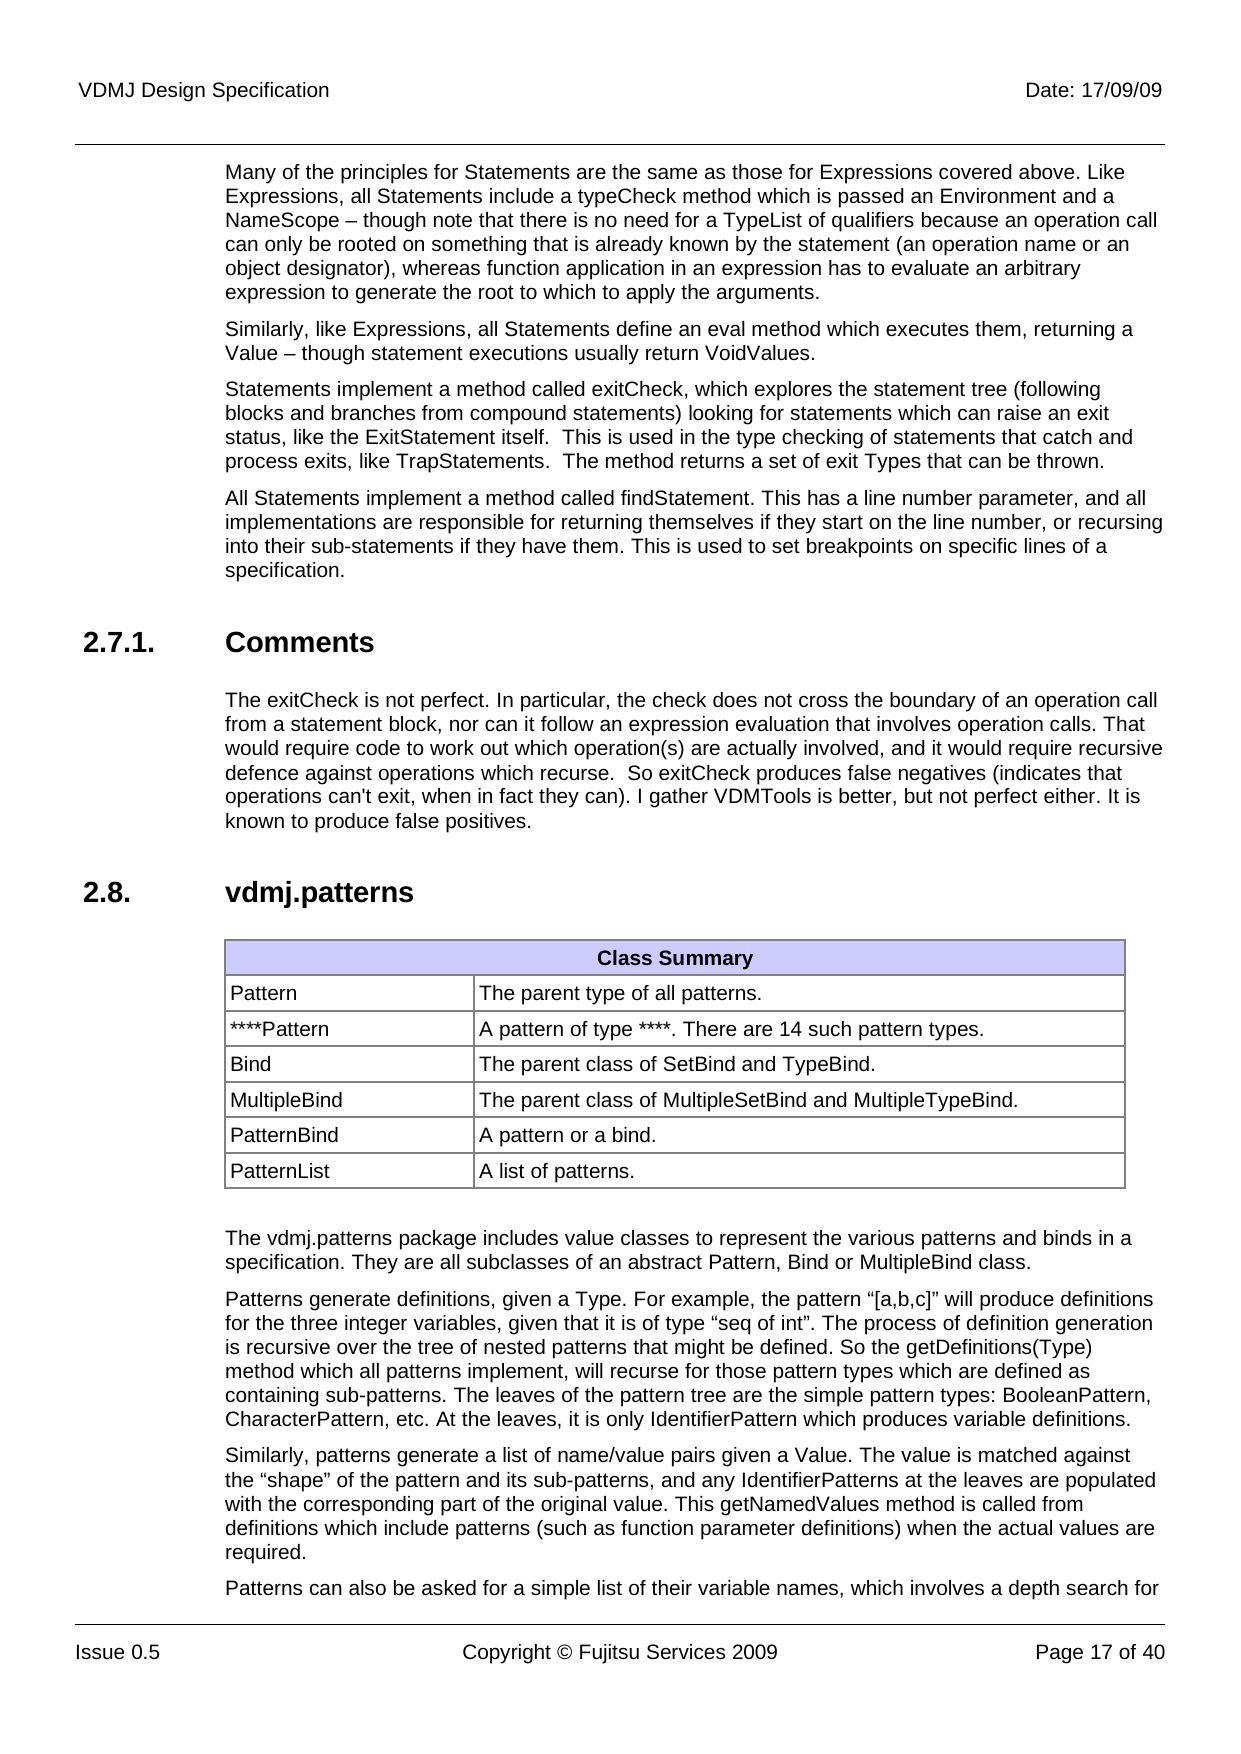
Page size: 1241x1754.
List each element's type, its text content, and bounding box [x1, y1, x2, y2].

text The exitCheck is not perfect. In particular, the check does not cross the boundary of an operation call from a statement block, nor can it follow an expression evaluation that involves operation calls. That would require code to work out which operation(s) are actually involved, and it would require recursive defence against operations which recurse. So exitCheck produces false negatives (indicates that operations can't exit, when in fact they can). I gather VDMTools is better, but not perfect either. It is known to produce false positives. [225, 688, 1165, 833]
text Statements implement a method called exitCheck, which explores the statement tree (following blocks and branches from compound statements) looking for statements which can raise an exit status, like the ExitStatement itself. This is used in the type checking of statements that catch and process exits, like TrapStatements. The method returns a set of exit Types that can be thrown. [225, 377, 1165, 473]
table_cell The parent class of MultipleSetBind and MultipleTypeBind. [475, 1083, 1124, 1116]
table_cell The parent class of SetBind and TypeBind. [475, 1047, 1124, 1081]
table_cell A pattern of type ****. There are 14 such pattern types. [475, 1012, 1124, 1045]
text Similarly, patterns generate a list of name/value pairs given a Value. The value is matched against the “shape” of the pattern and its sub-patterns, and any IdentifierPatterns at the leaves are populated with the corresponding part of the original value. This getNamedValues method is called from definitions which include patterns (such as function parameter definitions) when the actual values are required. [225, 1443, 1165, 1564]
table_cell A list of patterns. [475, 1154, 1124, 1187]
table_cell A pattern or a bind. [475, 1118, 1124, 1152]
text All Statements implement a method called findStatement. This has a line number parameter, and all implementations are responsible for returning themselves if they start on the line number, or recursing into their sub-statements if they have them. This is used to set breakpoints on specific lines of a specification. [225, 486, 1165, 582]
text Patterns generate definitions, given a Type. For example, the pattern “[a,b,c]” will produce definitions for the three integer variables, given that it is of type “seq of int”. The process of definition generation is recursive over the tree of nested patterns that might be defined. So the getDefinitions(Type) method which all patterns implement, will recurse for those pattern types which are defined as containing sub-patterns. The leaves of the pattern tree are the simple pattern types: BooleanPattern, CharacterPattern, etc. At the leaves, it is only IdentifierPattern which produces variable definitions. [225, 1287, 1165, 1431]
text The vdmj.patterns package includes value classes to represent the various patterns and binds in a specification. They are all subclasses of an abstract Pattern, Bind or MultipleBind class. [225, 1226, 1165, 1274]
text Patterns can also be asked for a simple list of their variable names, which involves a depth search for [225, 1576, 1165, 1600]
text Similarly, like Expressions, all Statements define an eval method which executes them, returning a Value – though statement executions usually return VoidValues. [225, 317, 1165, 365]
subtitle vdmj.patterns [75, 875, 1165, 909]
table_header Class Summary [226, 941, 1124, 974]
subtitle Comments [75, 625, 1165, 658]
table_cell PatternList [226, 1154, 473, 1187]
table_cell The parent type of all patterns. [475, 976, 1124, 1010]
table_cell Pattern [226, 976, 473, 1010]
text Many of the principles for Statements are the same as those for Expressions covered above. Like Expressions, all Statements include a typeCheck method which is passed an Environment and a NameScope – though note that there is no need for a TypeList of qualifiers because an operation call can only be rooted on something that is already known by the statement (an operation name or an object designator), whereas function application in an expression has to evaluate an arbitrary expression to generate the root to which to apply the arguments. [225, 160, 1165, 304]
table_cell PatternBind [226, 1118, 473, 1152]
table_cell Bind [226, 1047, 473, 1081]
table_cell MultipleBind [226, 1083, 473, 1116]
table_cell ****Pattern [226, 1012, 473, 1045]
